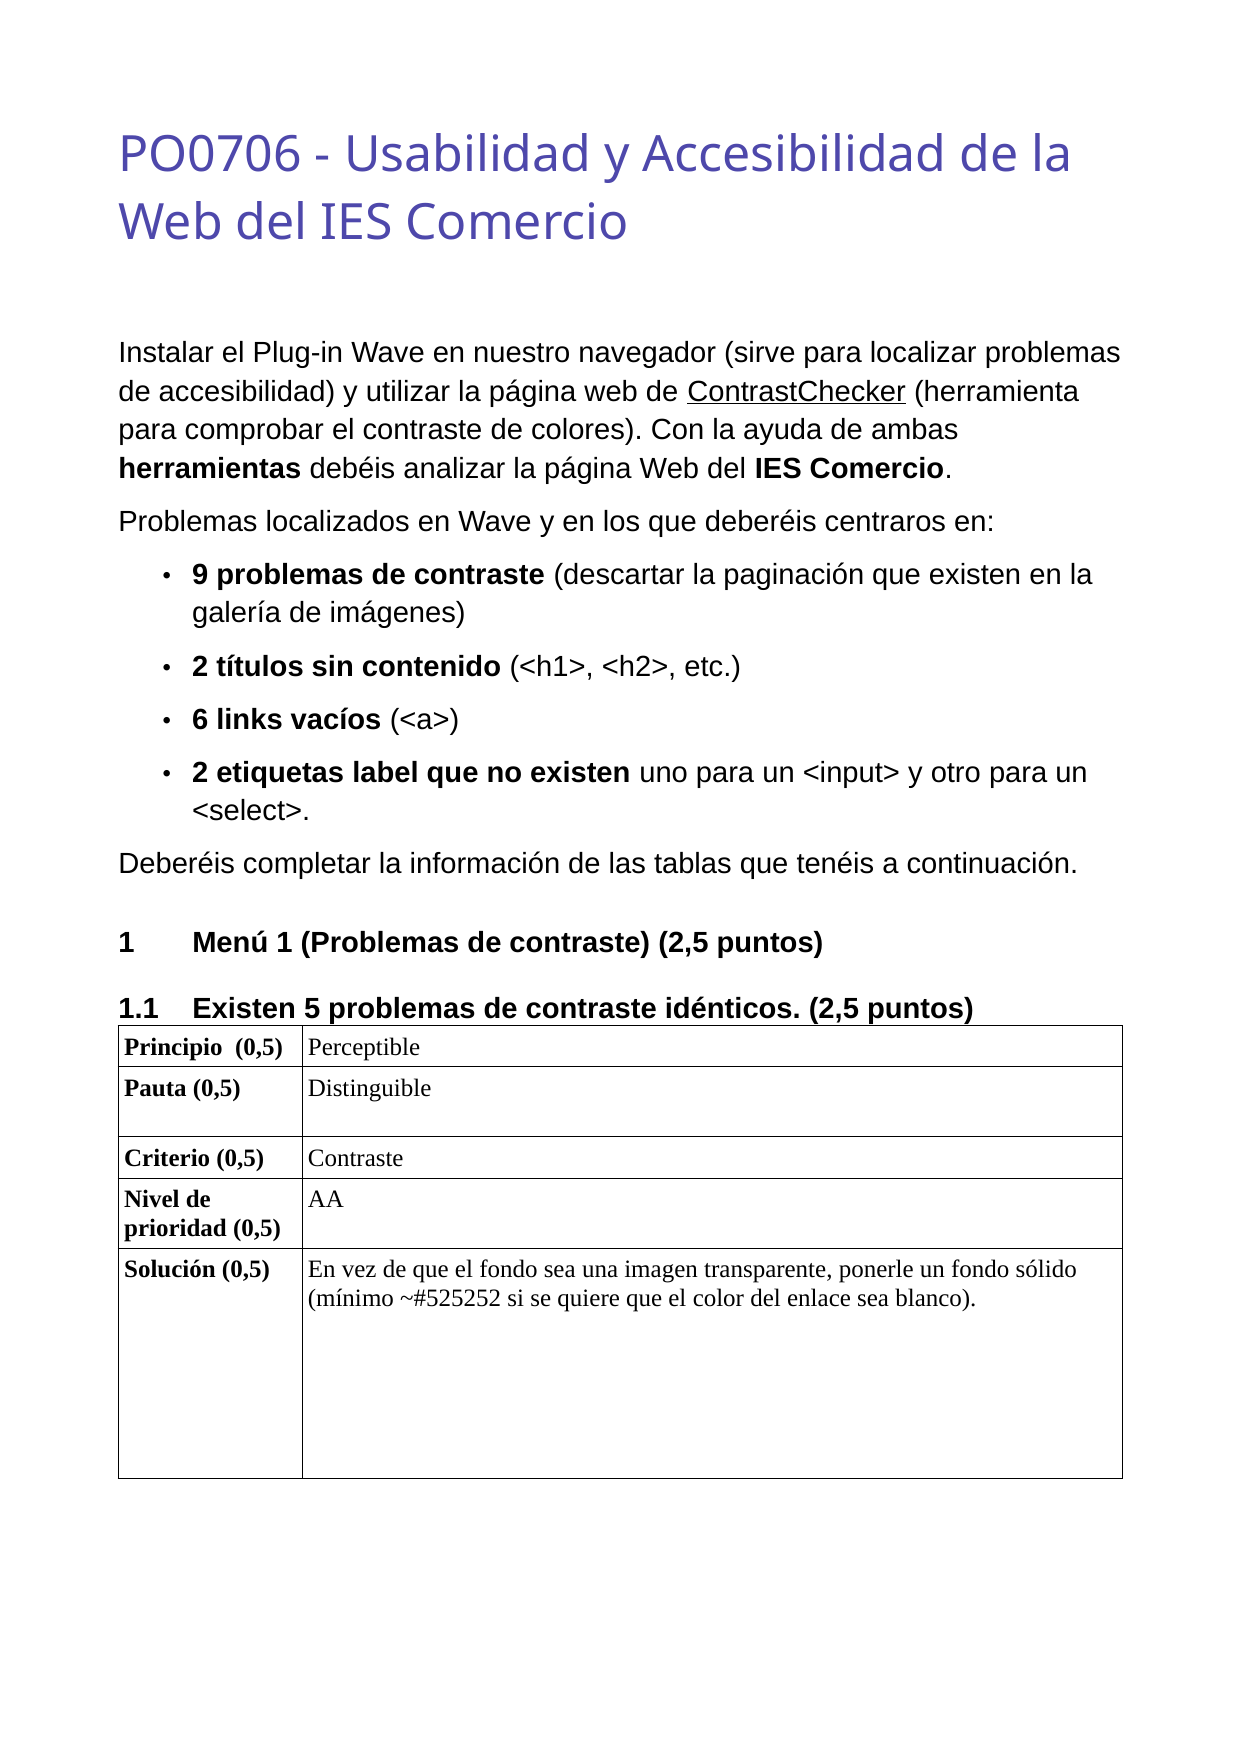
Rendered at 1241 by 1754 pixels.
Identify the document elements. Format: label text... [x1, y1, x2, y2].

subtitle Existen 5 problemas de contraste idénticos. (2,5 puntos) [118, 991, 1122, 1025]
table_cell Pauta (0,5) [119, 1067, 302, 1136]
table_header Perceptible [303, 1026, 1122, 1066]
table_cell AA [303, 1179, 1122, 1247]
table_cell Criterio (0,5) [119, 1137, 302, 1177]
list 2 etiquetas label que no existen uno para un <input> y otro para un <select>. [162, 755, 1122, 827]
table_cell Solución (0,5) [119, 1249, 302, 1478]
text Problemas localizados en Wave y en los que deberéis centraros en: [118, 504, 1122, 537]
text PO0706 - Usabilidad y Accesibilidad de la Web del IES Comercio [118, 118, 1122, 254]
table_cell Nivel de prioridad (0,5) [119, 1179, 302, 1247]
text Deberéis completar la información de las tablas que tenéis a continuación. [118, 846, 1122, 880]
subtitle Menú 1 (Problemas de contraste) (2,5 puntos) [118, 924, 1122, 958]
text Instalar el Plug-in Wave en nuestro navegador (sirve para localizar problemas de accesibilidad) y utilizar la página web de ContrastChecker (herramienta para comprobar el contraste de colores). Con la ayuda de ambas herramientas debéis analizar la página Web del IES Comercio. [118, 335, 1122, 484]
table_cell Contraste [303, 1137, 1122, 1177]
list 6 links vacíos (<a>) [162, 702, 1122, 735]
table_cell En vez de que el fondo sea una imagen transparente, ponerle un fondo sólido (mínimo ~#525252 si se quiere que el color del enlace sea blanco). [303, 1249, 1122, 1478]
list 2 títulos sin contenido (<h1>, <h2>, etc.) [162, 648, 1122, 682]
table_header Principio (0,5) [119, 1026, 302, 1066]
table_cell Distinguible [303, 1067, 1122, 1136]
list 9 problemas de contraste (descartar la paginación que existen en la galería de imágenes) [162, 557, 1122, 629]
